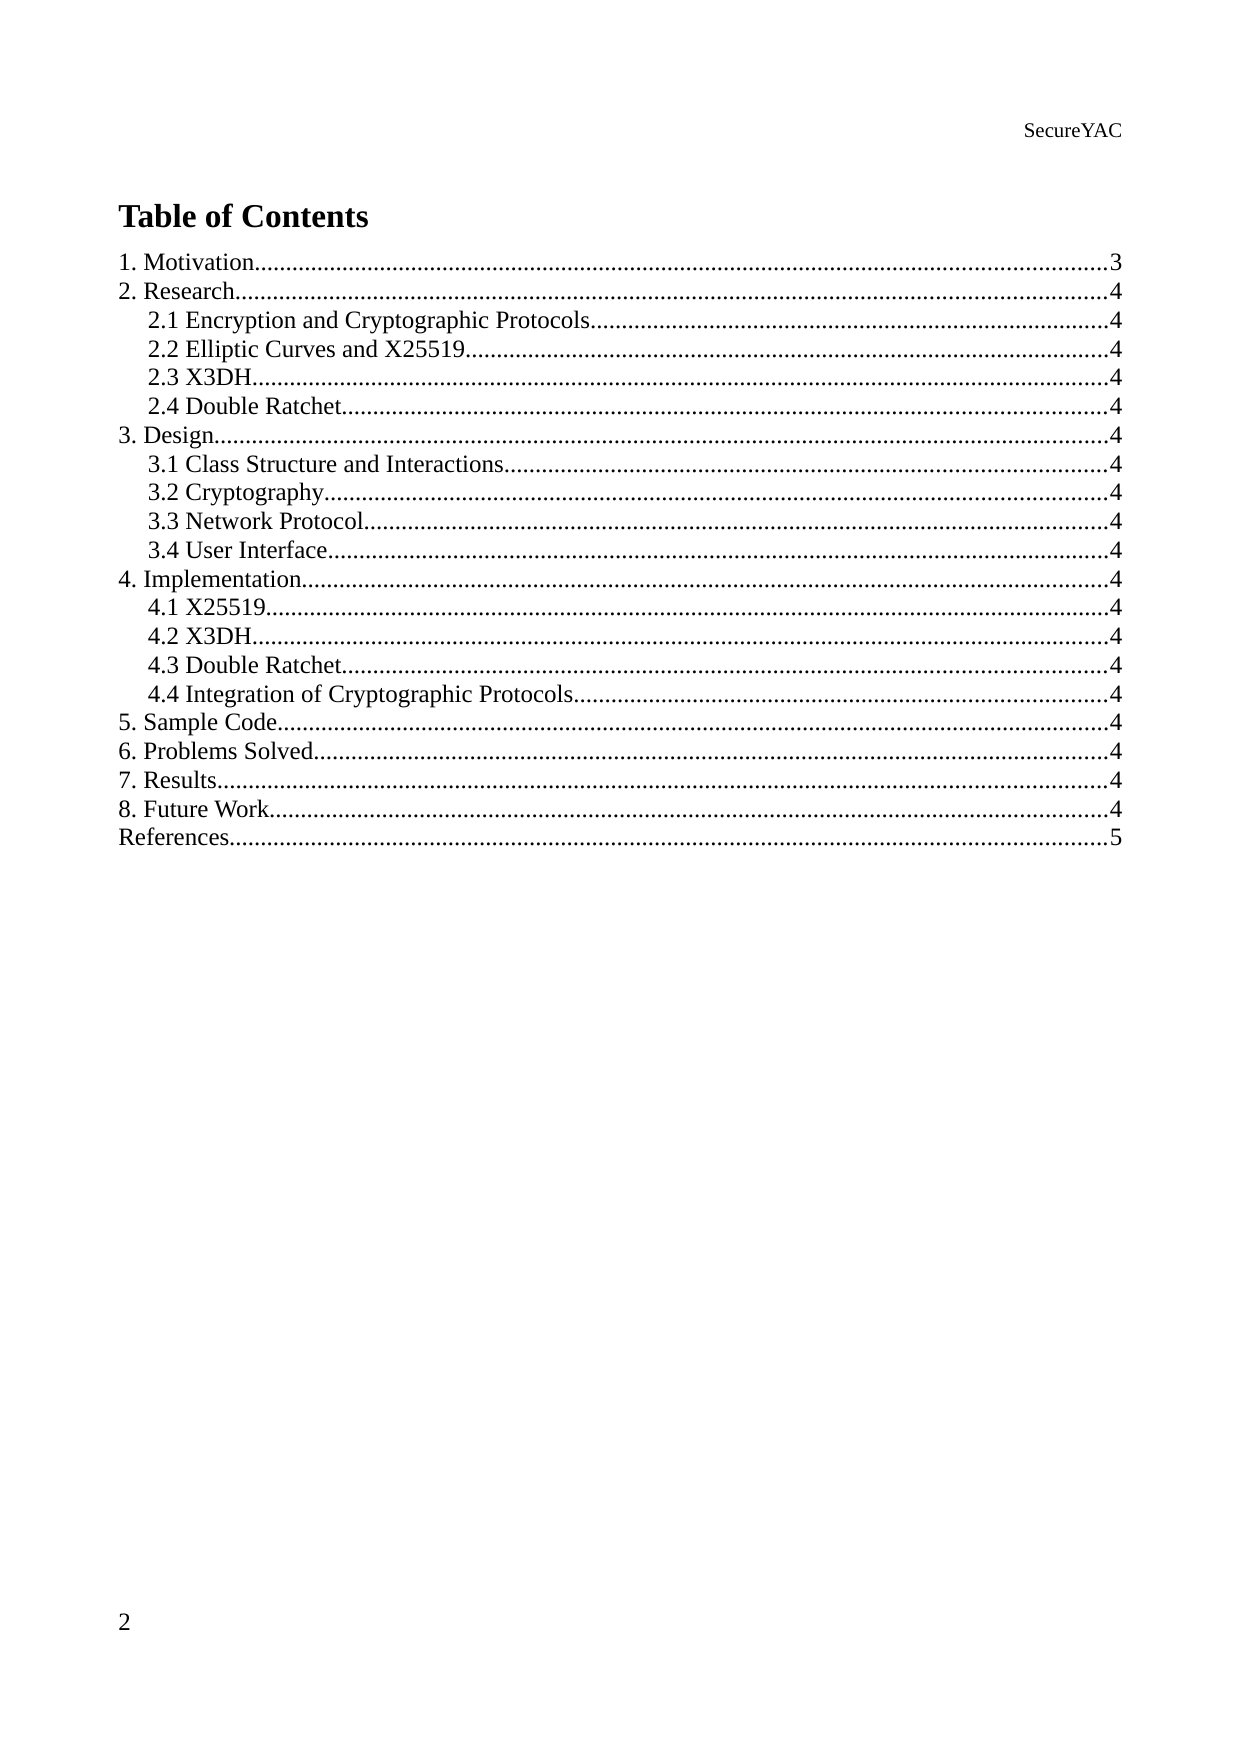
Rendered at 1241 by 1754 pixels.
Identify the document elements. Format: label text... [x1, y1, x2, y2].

text 2.1 Encryption and Cryptographic Protocols 4 [148, 305, 1122, 334]
text 6. Problems Solved 4 [118, 736, 1122, 765]
text 4. Implementation 4 [118, 564, 1122, 592]
text 4.3 Double Ratchet 4 [148, 650, 1122, 679]
text 5. Sample Code 4 [118, 707, 1122, 736]
text 3.1 Class Structure and Interactions 4 [148, 449, 1122, 477]
text 4.2 X3DH 4 [148, 621, 1122, 650]
text 2.2 Elliptic Curves and X25519 4 [148, 334, 1122, 362]
text 2.4 Double Ratchet 4 [148, 391, 1122, 420]
text 3.2 Cryptography 4 [148, 477, 1122, 506]
text 3.4 User Interface 4 [148, 535, 1122, 564]
text 7. Results 4 [118, 765, 1122, 794]
text 1. Motivation 3 [118, 247, 1122, 276]
subtitle Table of Contents [118, 197, 1122, 235]
text 4.1 X25519 4 [148, 592, 1122, 621]
text 3. Design 4 [118, 420, 1122, 449]
text 2.3 X3DH 4 [148, 362, 1122, 391]
text 2. Research 4 [118, 276, 1122, 305]
text 8. Future Work 4 [118, 794, 1122, 822]
text 4.4 Integration of Cryptographic Protocols 4 [148, 679, 1122, 707]
text References 5 [118, 822, 1122, 851]
text 3.3 Network Protocol 4 [148, 506, 1122, 535]
